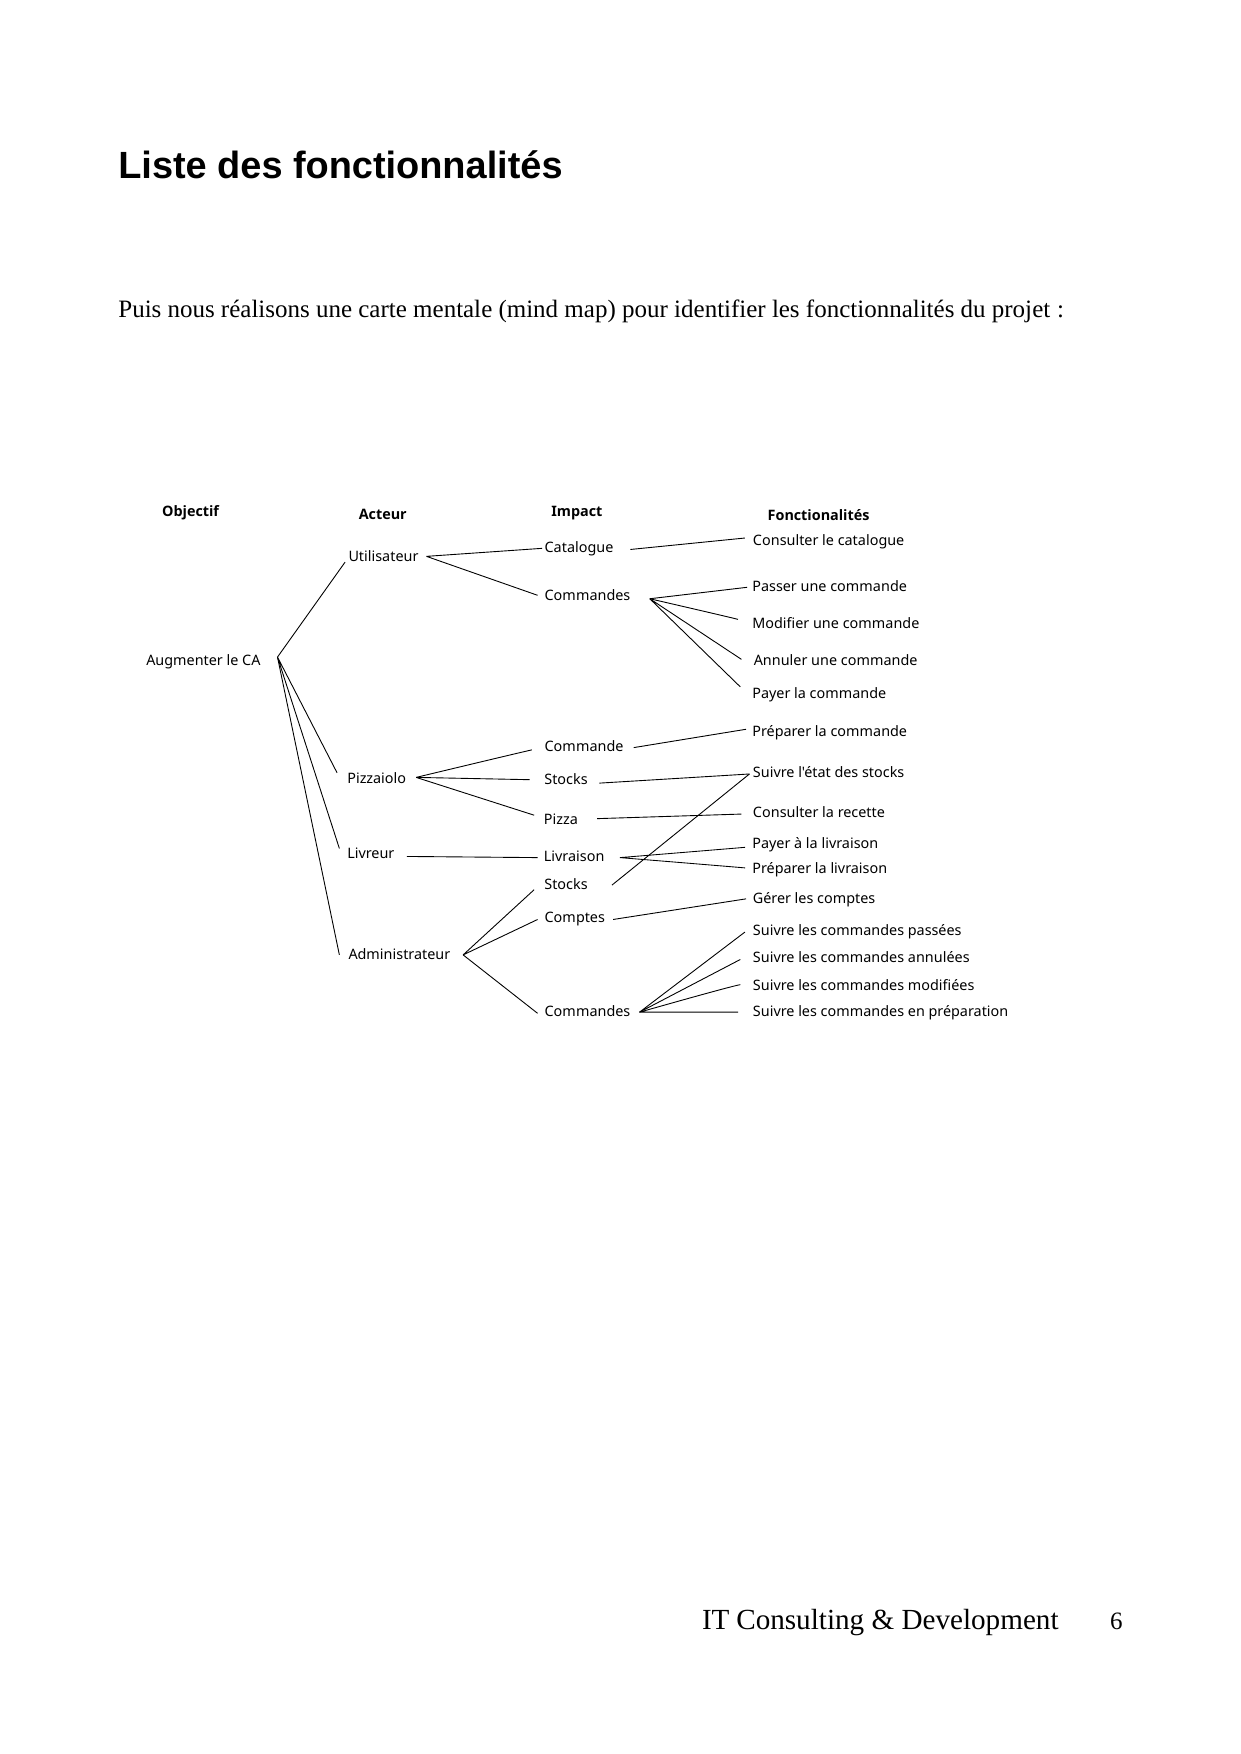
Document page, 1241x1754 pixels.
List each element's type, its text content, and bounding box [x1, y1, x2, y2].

subtitle Liste des fonctionnalités [118, 143, 1122, 187]
text Puis nous réalisons une carte mentale (mind map) pour identifier les fonctionnalités du projet : [118, 294, 1122, 323]
